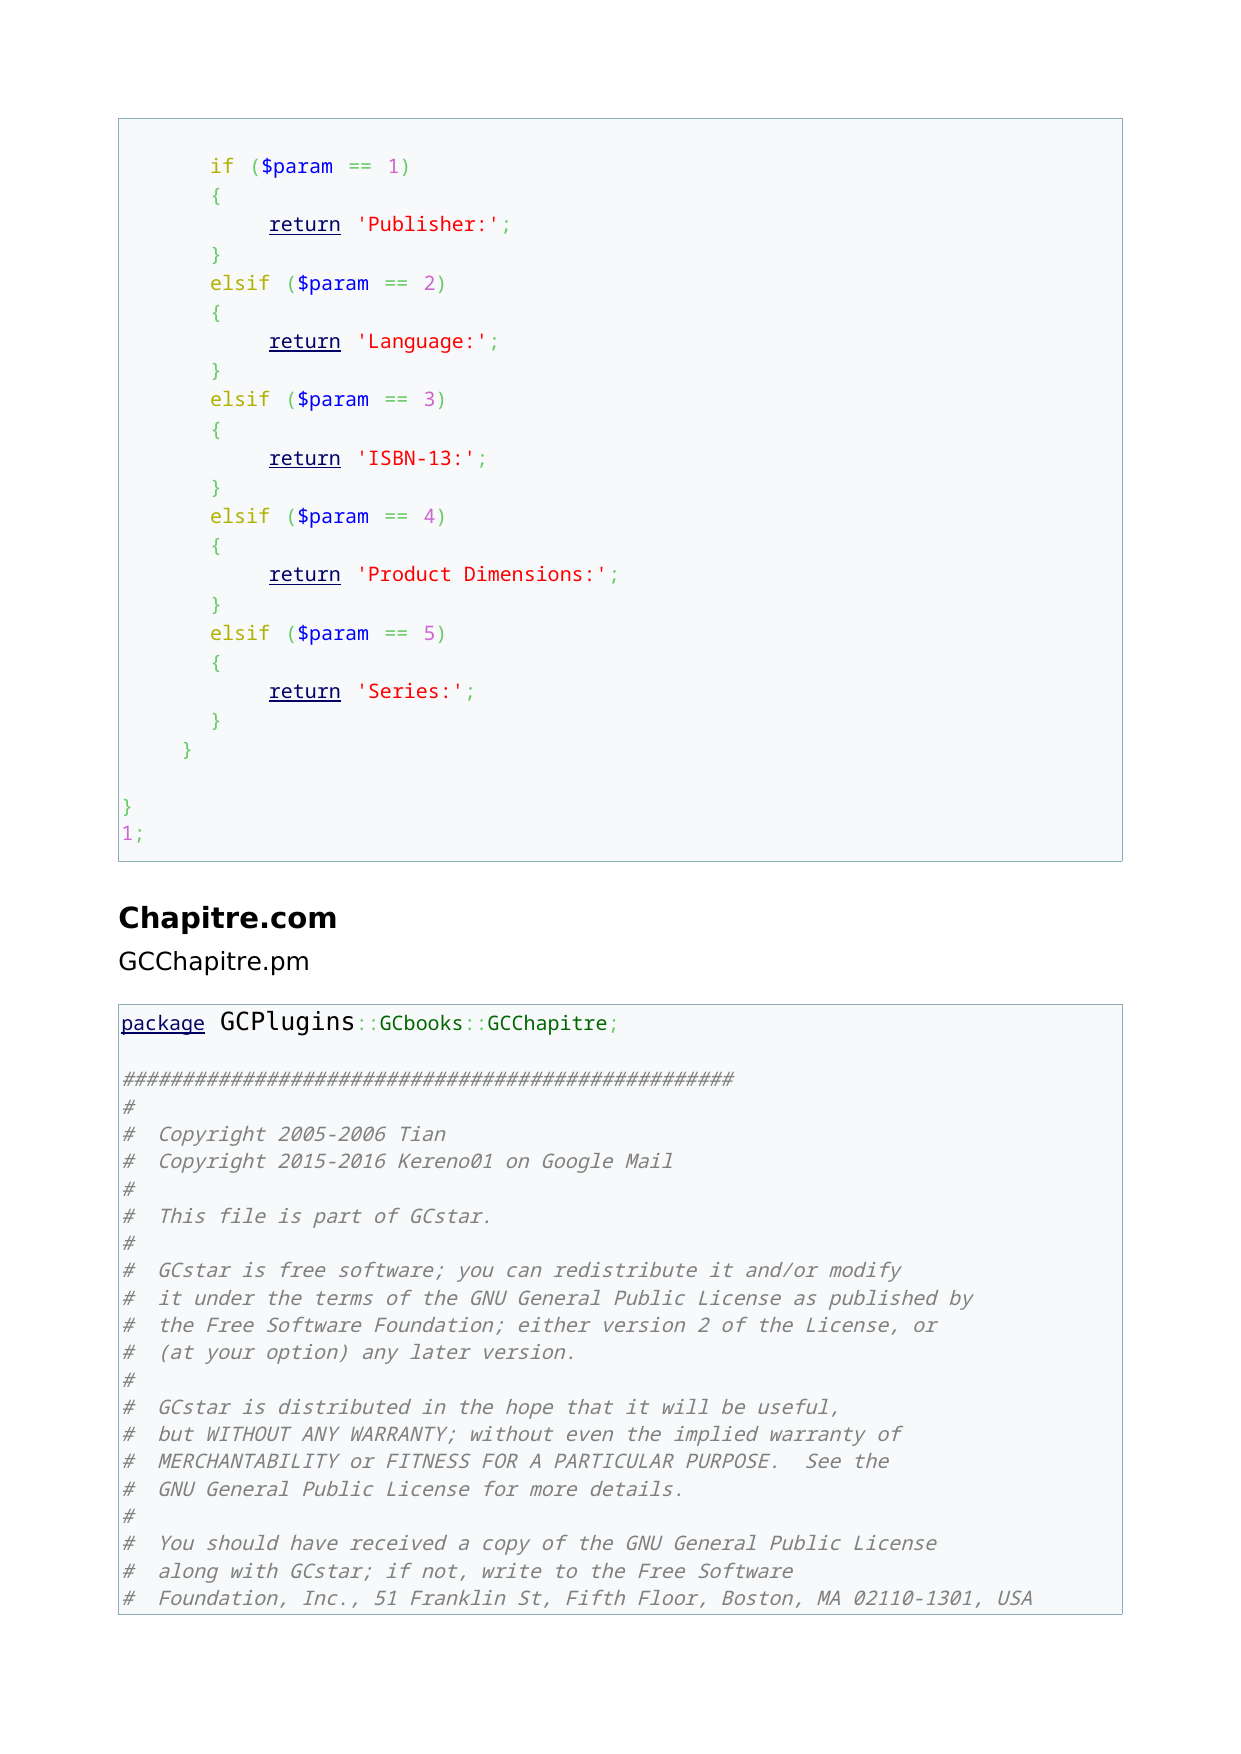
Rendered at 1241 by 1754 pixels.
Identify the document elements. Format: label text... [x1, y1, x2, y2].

table_header if ($param == 1) { return 'Publisher:'; } elsif ($param == 2) { return 'Language:'; } elsif ($param == 3) { return 'ISBN-13:'; } elsif ($param == 4) { return 'Product Dimensions:'; } elsif ($param == 5) { return 'Series:'; } } } 1; [119, 119, 1122, 861]
text GCChapitre.pm [118, 948, 1122, 977]
table_header package GCPlugins::GCbooks::GCChapitre; ################################################### # # Copyright 2005-2006 Tian # Copyright 2015-2016 Kereno01 on Google Mail # # This file is part of GCstar. # # GCstar is free software; you can redistribute it and/or modify # it under the terms of the GNU General Public License as published by # the Free Software Foundation; either version 2 of the License, or # (at your option) any later version. # # GCstar is distributed in the hope that it will be useful, # but WITHOUT ANY WARRANTY; without even the implied warranty of # MERCHANTABILITY or FITNESS FOR A PARTICULAR PURPOSE. See the # GNU General Public License for more details. # # You should have received a copy of the GNU General Public License # along with GCstar; if not, write to the Free Software # Foundation, Inc., 51 Franklin St, Fifth Floor, Boston, MA 02110-1301, USA [119, 1005, 1122, 1614]
subtitle Chapitre.com [118, 901, 1122, 935]
